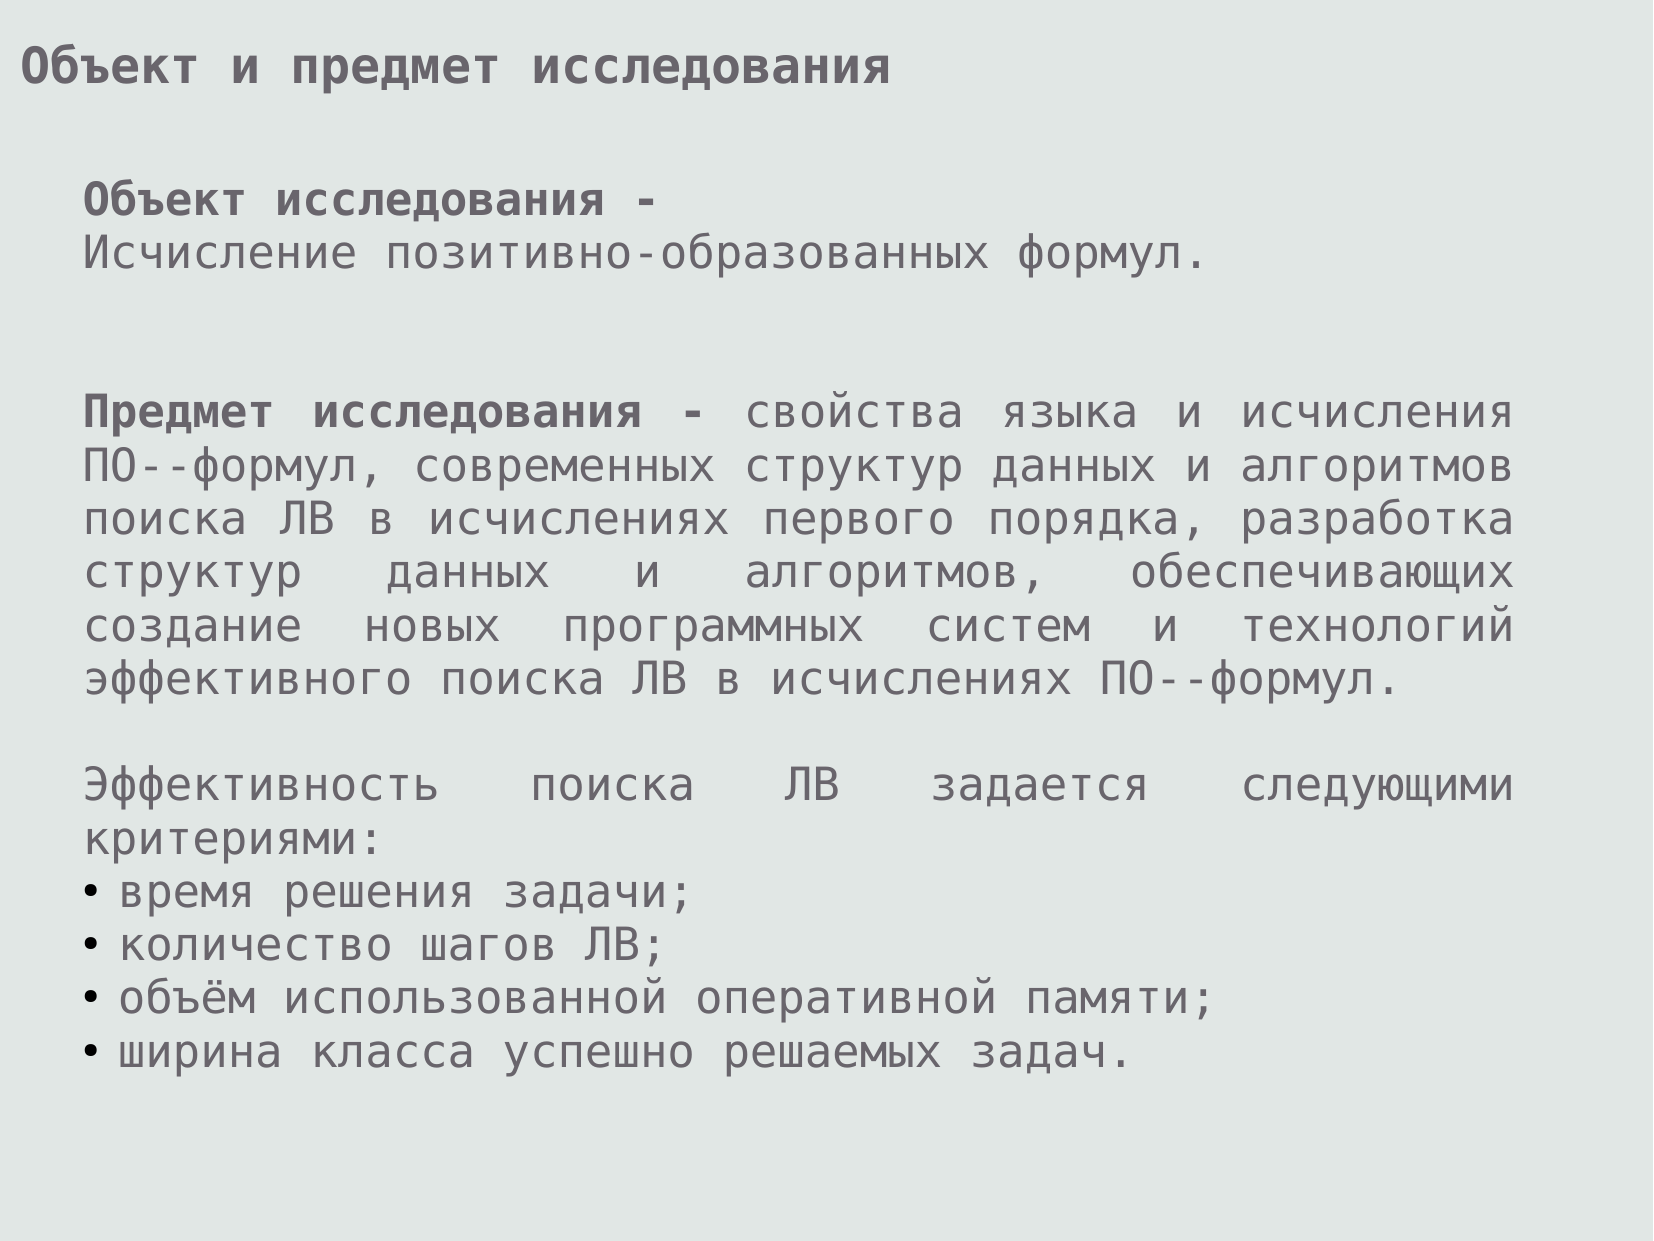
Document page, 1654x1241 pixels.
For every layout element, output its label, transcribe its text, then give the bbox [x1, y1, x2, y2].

text_box Объект и предмет исследования [6, 30, 1231, 104]
text_box Объект исследования - Исчисление позитивно-образованных формул. Предмет исследования - cвойства языка и исчисления ПО--формул, современных структур данных и алгоритмов поиска ЛВ в исчислениях первого порядка, разработка структур данных и алгоритмов, обеспечивающих создание новых программных систем и технологий эффективного поиска ЛВ в исчислениях ПО--формул. Эффективность поиска ЛВ задается следующими критериями: время решения задачи; количество шагов ЛВ; объём использованной оперативной памяти; ширина класса успешно решаемых задач. [67, 165, 1531, 1156]
